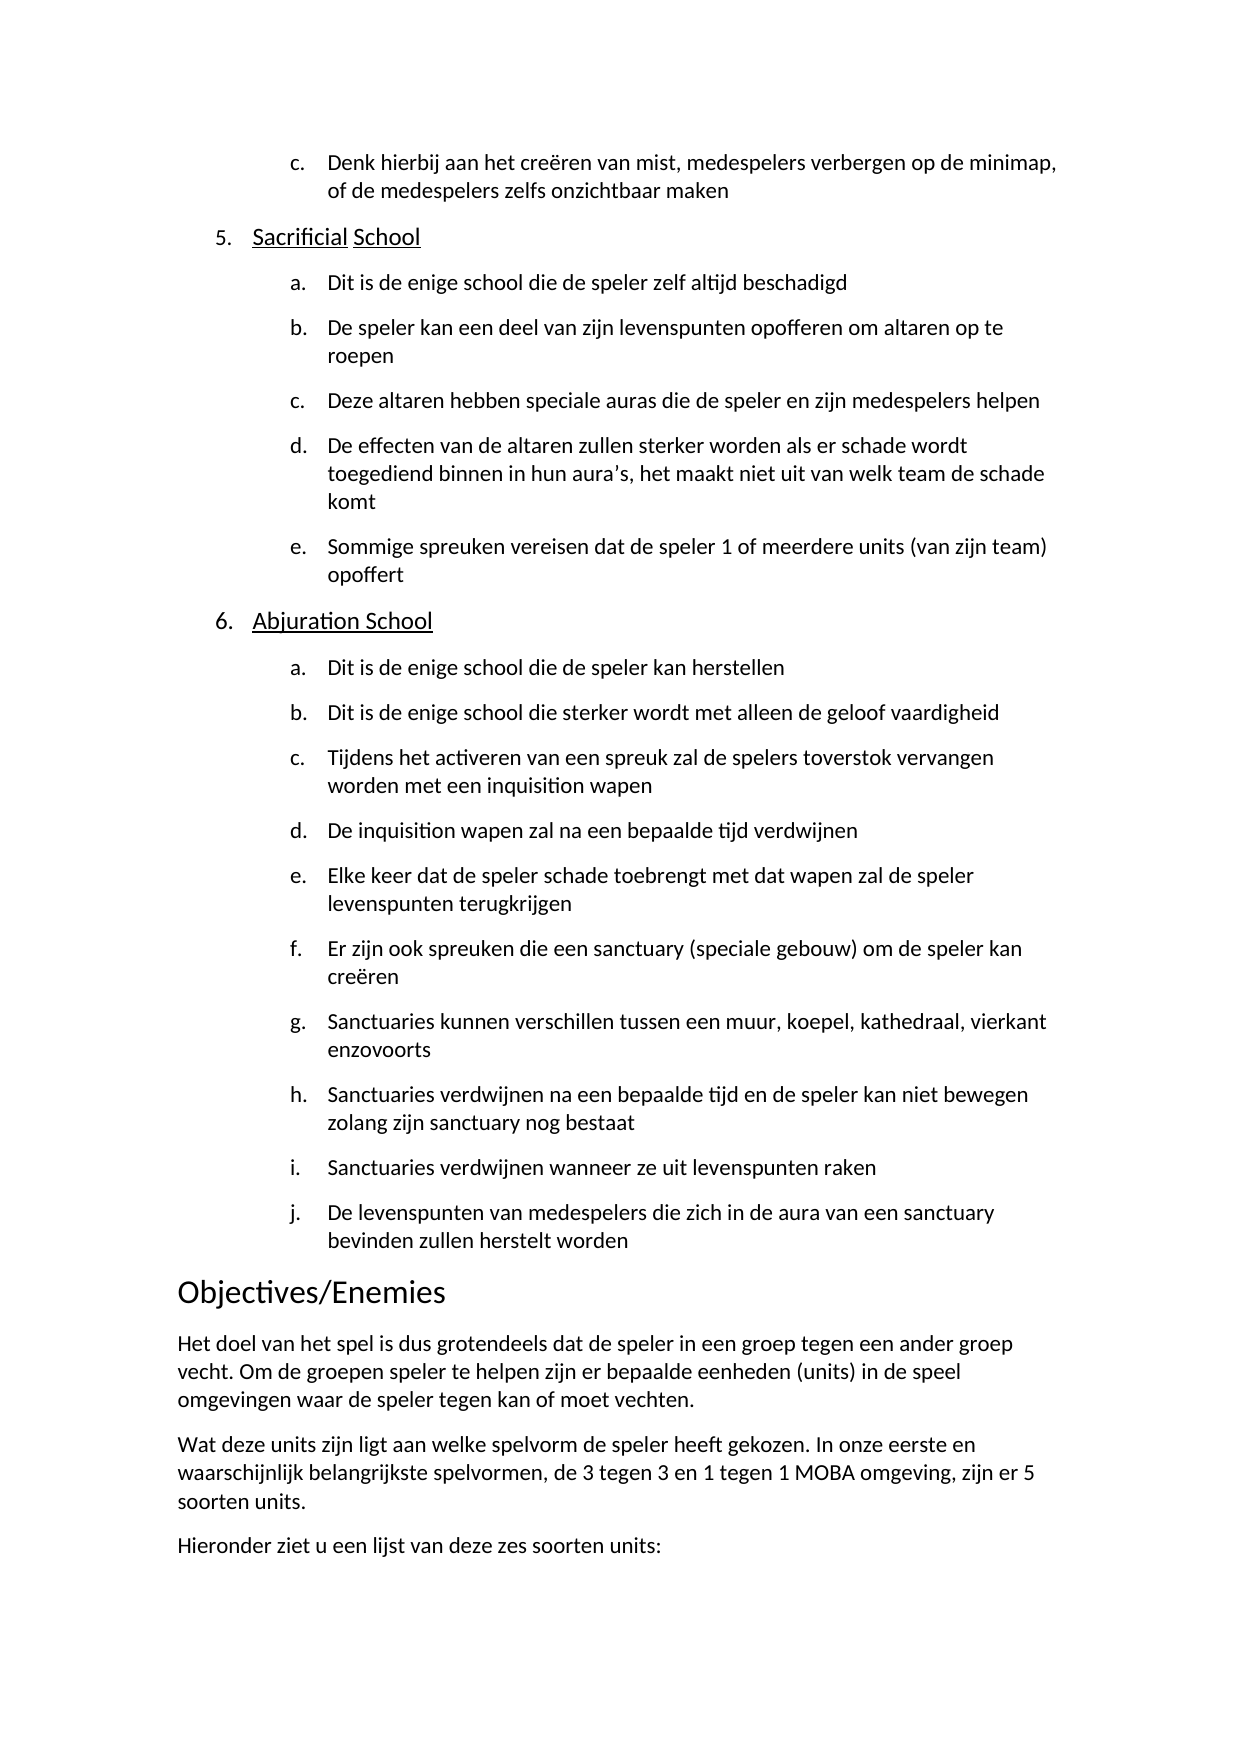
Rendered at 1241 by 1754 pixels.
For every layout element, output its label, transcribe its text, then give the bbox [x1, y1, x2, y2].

list Sanctuaries verdwijnen wanneer ze uit levenspunten raken [290, 1153, 1063, 1181]
list De levenspunten van medespelers die zich in de aura van een sanctuary bevinden zullen herstelt worden [290, 1198, 1063, 1254]
text Wat deze units zijn ligt aan welke spelvorm de speler heeft gekozen. In onze eerste en waarschijnlijk belangrijkste spelvormen, de 3 tegen 3 en 1 tegen 1 MOBA omgeving, zijn er 5 soorten units. [177, 1430, 1063, 1515]
list Denk hierbij aan het creëren van mist, medespelers verbergen op de minimap, of de medespelers zelfs onzichtbaar maken [290, 148, 1063, 204]
list Sanctuaries verdwijnen na een bepaalde tijd en de speler kan niet bewegen zolang zijn sanctuary nog bestaat [290, 1080, 1063, 1136]
list Abjuration School [215, 606, 1063, 636]
list De speler kan een deel van zijn levenspunten opofferen om altaren op te roepen [290, 313, 1063, 369]
text Hieronder ziet u een lijst van deze zes soorten units: [177, 1532, 1063, 1560]
list De inquisition wapen zal na een bepaalde tijd verdwijnen [290, 816, 1063, 844]
list De effecten van de altaren zullen sterker worden als er schade wordt toegediend binnen in hun aura’s, het maakt niet uit van welk team de schade komt [290, 431, 1063, 516]
list Dit is de enige school die sterker wordt met alleen de geloof vaardigheid [290, 698, 1063, 726]
list Tijdens het activeren van een spreuk zal de spelers toverstok vervangen worden met een inquisition wapen [290, 743, 1063, 799]
list Sommige spreuken vereisen dat de speler 1 of meerdere units (van zijn team) opoffert [290, 532, 1063, 589]
list Sanctuaries kunnen verschillen tussen een muur, koepel, kathedraal, vierkant enzovoorts [290, 1007, 1063, 1063]
list Dit is de enige school die de speler zelf altijd beschadigd [290, 268, 1063, 296]
list Dit is de enige school die de speler kan herstellen [290, 653, 1063, 681]
text Objectives/Enemies [177, 1271, 1063, 1312]
list Sacrificial School [215, 221, 1063, 251]
text Het doel van het spel is dus grotendeels dat de speler in een groep tegen een ander groep vecht. Om de groepen speler te helpen zijn er bepaalde eenheden (units) in de speel omgevingen waar de speler tegen kan of moet vechten. [177, 1329, 1063, 1413]
list Er zijn ook spreuken die een sanctuary (speciale gebouw) om de speler kan creëren [290, 934, 1063, 990]
list Deze altaren hebben speciale auras die de speler en zijn medespelers helpen [290, 386, 1063, 414]
list Elke keer dat de speler schade toebrengt met dat wapen zal de speler levenspunten terugkrijgen [290, 861, 1063, 917]
